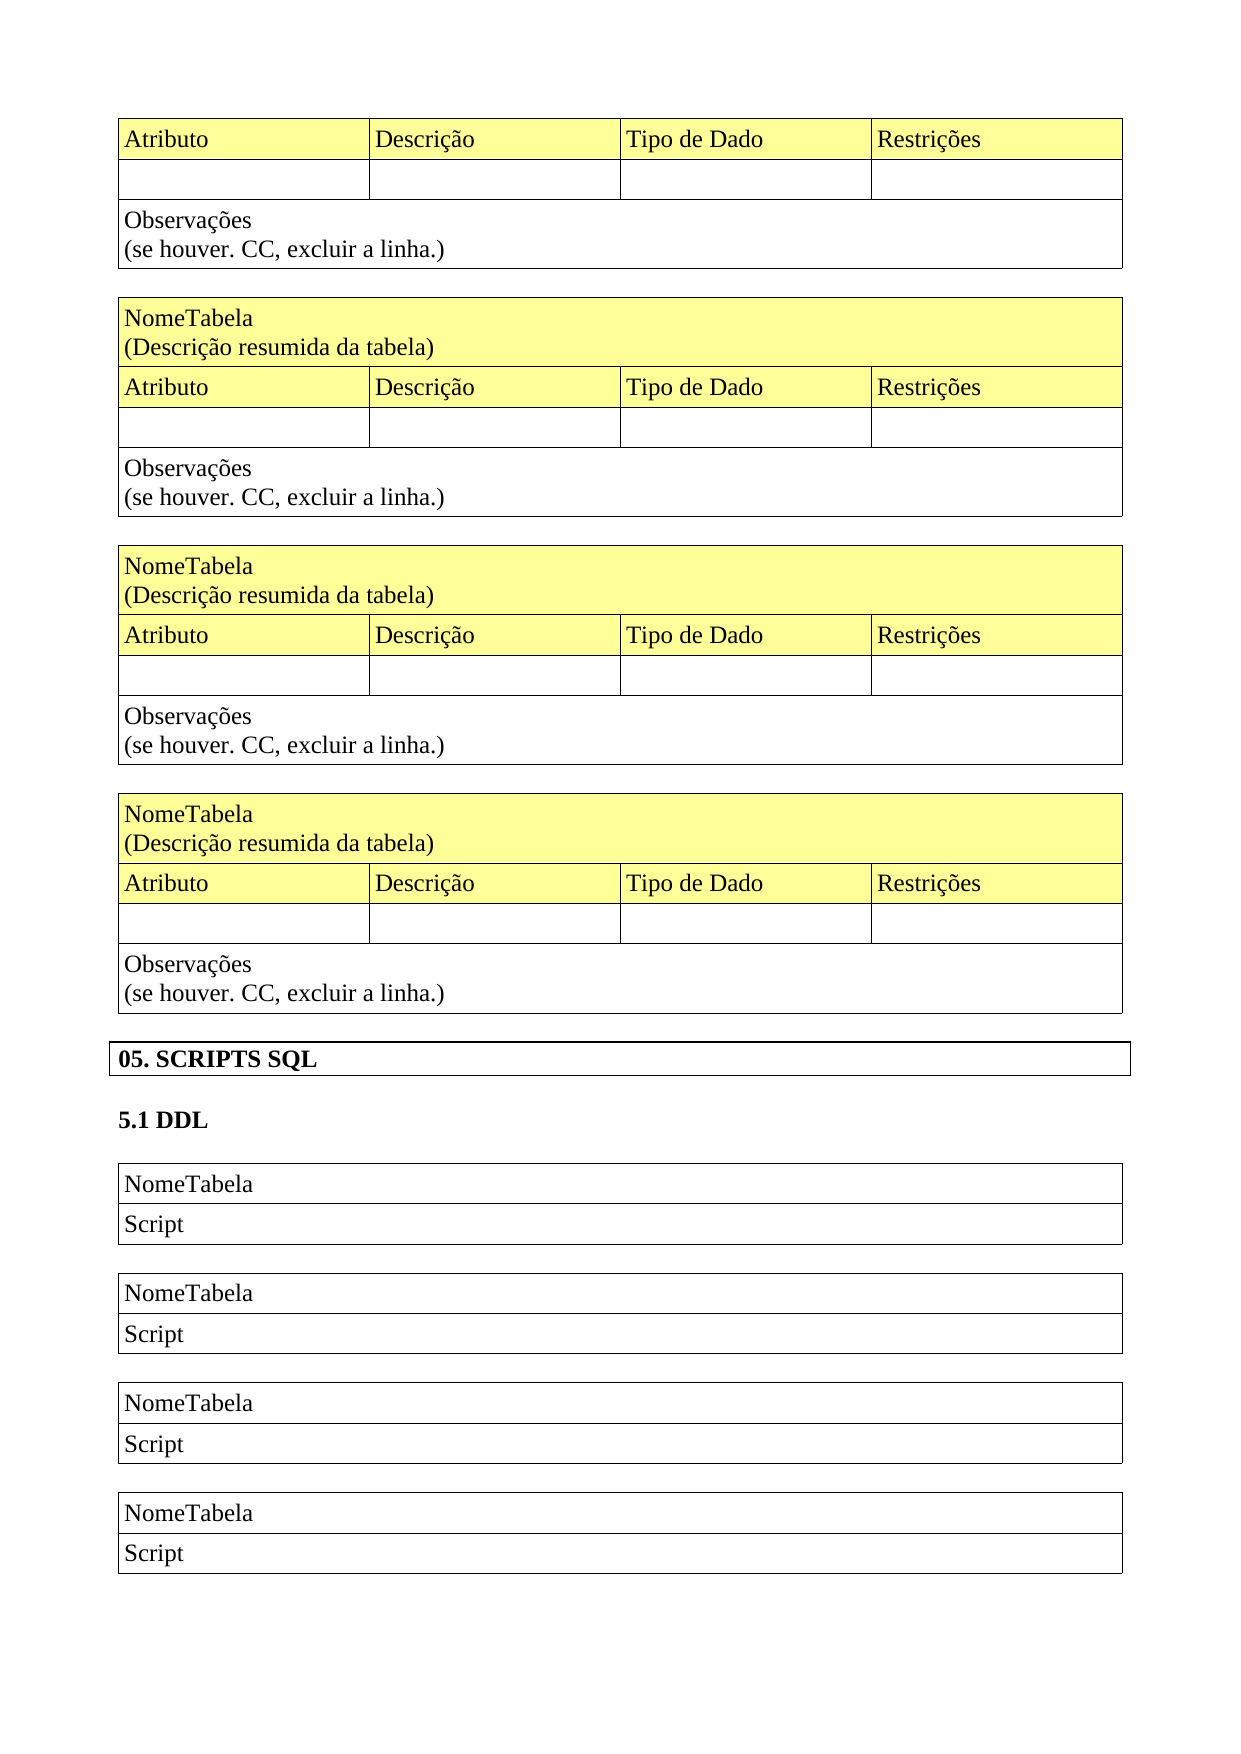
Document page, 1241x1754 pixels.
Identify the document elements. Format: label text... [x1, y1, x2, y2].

table_header NomeTabela [119, 1493, 1122, 1532]
table_cell Observações (se houver. CC, excluir a linha.) [119, 448, 1122, 516]
table_header NomeTabela [119, 1383, 1122, 1423]
table_cell [872, 160, 1122, 199]
table_cell Tipo de Dado [621, 864, 871, 903]
table_header NomeTabela (Descrição resumida da tabela) [119, 794, 1122, 862]
table_cell [621, 904, 871, 943]
table_cell [872, 904, 1122, 943]
table_cell Observações (se houver. CC, excluir a linha.) [119, 944, 1122, 1012]
table_cell Restrições [872, 119, 1122, 158]
table_cell [621, 408, 871, 447]
table_cell [370, 656, 620, 695]
table_cell [119, 656, 369, 695]
table_cell [119, 904, 369, 943]
table_cell [370, 160, 620, 199]
table_cell Restrições [872, 615, 1122, 655]
table_cell Restrições [872, 864, 1122, 903]
table_cell [621, 656, 871, 695]
table_cell Restrições [872, 367, 1122, 407]
text 05. SCRIPTS SQL [110, 1043, 1130, 1075]
table_cell [621, 160, 871, 199]
table_cell Descrição [370, 119, 620, 158]
table_cell Atributo [119, 615, 369, 655]
table_cell Tipo de Dado [621, 119, 871, 158]
table_cell [370, 904, 620, 943]
table_cell Tipo de Dado [621, 615, 871, 655]
table_cell Script [119, 1204, 1122, 1243]
table_header NomeTabela [119, 1164, 1122, 1203]
table_cell [119, 408, 369, 447]
table_cell [872, 408, 1122, 447]
table_cell [119, 160, 369, 199]
table_header NomeTabela (Descrição resumida da tabela) [119, 298, 1122, 366]
text 5.1 DDL [118, 1105, 1122, 1134]
table_cell Observações (se houver. CC, excluir a linha.) [119, 200, 1122, 268]
table_cell Descrição [370, 864, 620, 903]
table_cell Atributo [119, 367, 369, 407]
table_cell Script [119, 1424, 1122, 1463]
table_cell Descrição [370, 367, 620, 407]
table_header NomeTabela [119, 1274, 1122, 1313]
table_cell [370, 408, 620, 447]
table_cell [872, 656, 1122, 695]
table_cell Tipo de Dado [621, 367, 871, 407]
table_cell Script [119, 1534, 1122, 1573]
table_cell Observações (se houver. CC, excluir a linha.) [119, 696, 1122, 764]
table_cell Atributo [119, 119, 369, 158]
table_cell Atributo [119, 864, 369, 903]
table_cell Script [119, 1314, 1122, 1353]
table_header NomeTabela (Descrição resumida da tabela) [119, 546, 1122, 614]
table_cell Descrição [370, 615, 620, 655]
